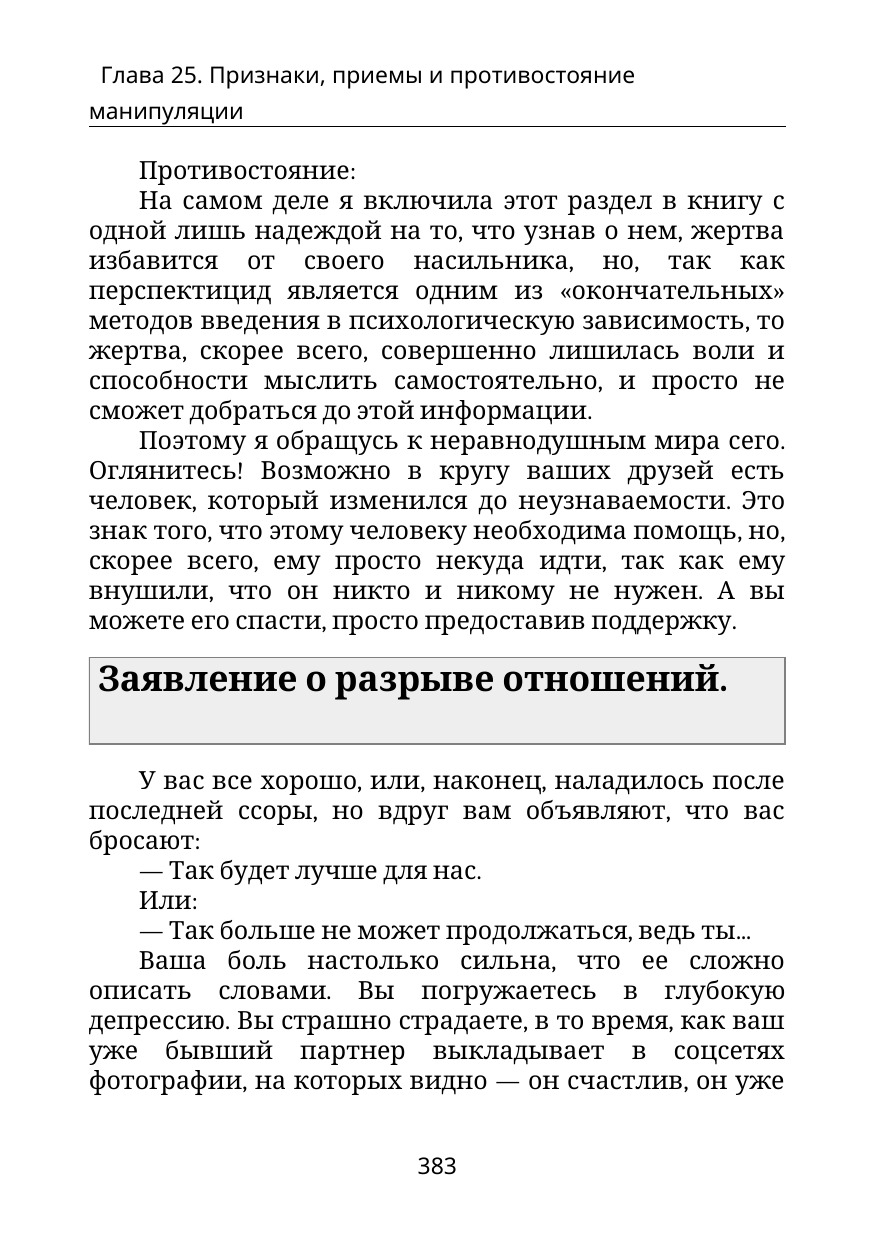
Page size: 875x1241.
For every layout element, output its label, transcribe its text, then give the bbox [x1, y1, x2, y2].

text Поэтому я обращусь к неравнодушным мира сего. Оглянитесь! Возможно в кругу ваших друзей есть человек, который изменился до неузнаваемости. Это знак того, что этому человеку необходима помощь, но, скорее всего, ему просто некуда идти, так как ему внушили, что он никто и никому не нужен. А вы можете его спасти, просто предоставив поддержку. [88, 426, 786, 636]
text — Так будет лучше для нас. [88, 855, 786, 885]
text Ваша боль настолько сильна, что ее сложно описать словами. Вы погружаетесь в глубокую депрессию. Вы страшно страдаете, в то время, как ваш уже бывший партнер выкладывает в соцсетях фотографии, на которых видно — он счастлив, он уже [88, 945, 786, 1095]
text — Так больше не может продолжаться, ведь ты... [88, 915, 786, 945]
text У вас все хорошо, или, наконец, наладилось после последней ссоры, но вдруг вам объявляют, что вас бросают: [88, 765, 786, 855]
subtitle Заявление о разрыве отношений. [90, 658, 784, 743]
text Противостояние: [88, 156, 786, 186]
text Или: [88, 885, 786, 915]
text На самом деле я включила этот раздел в книгу с одной лишь надеждой на то, что узнав о нем, жертва избавится от своего насильника, но, так как перспектицид является одним из «окончательных» методов введения в психологическую зависимость, то жертва, скорее всего, совершенно лишилась воли и способности мыслить самостоятельно, и просто не сможет добраться до этой информации. [88, 186, 786, 426]
